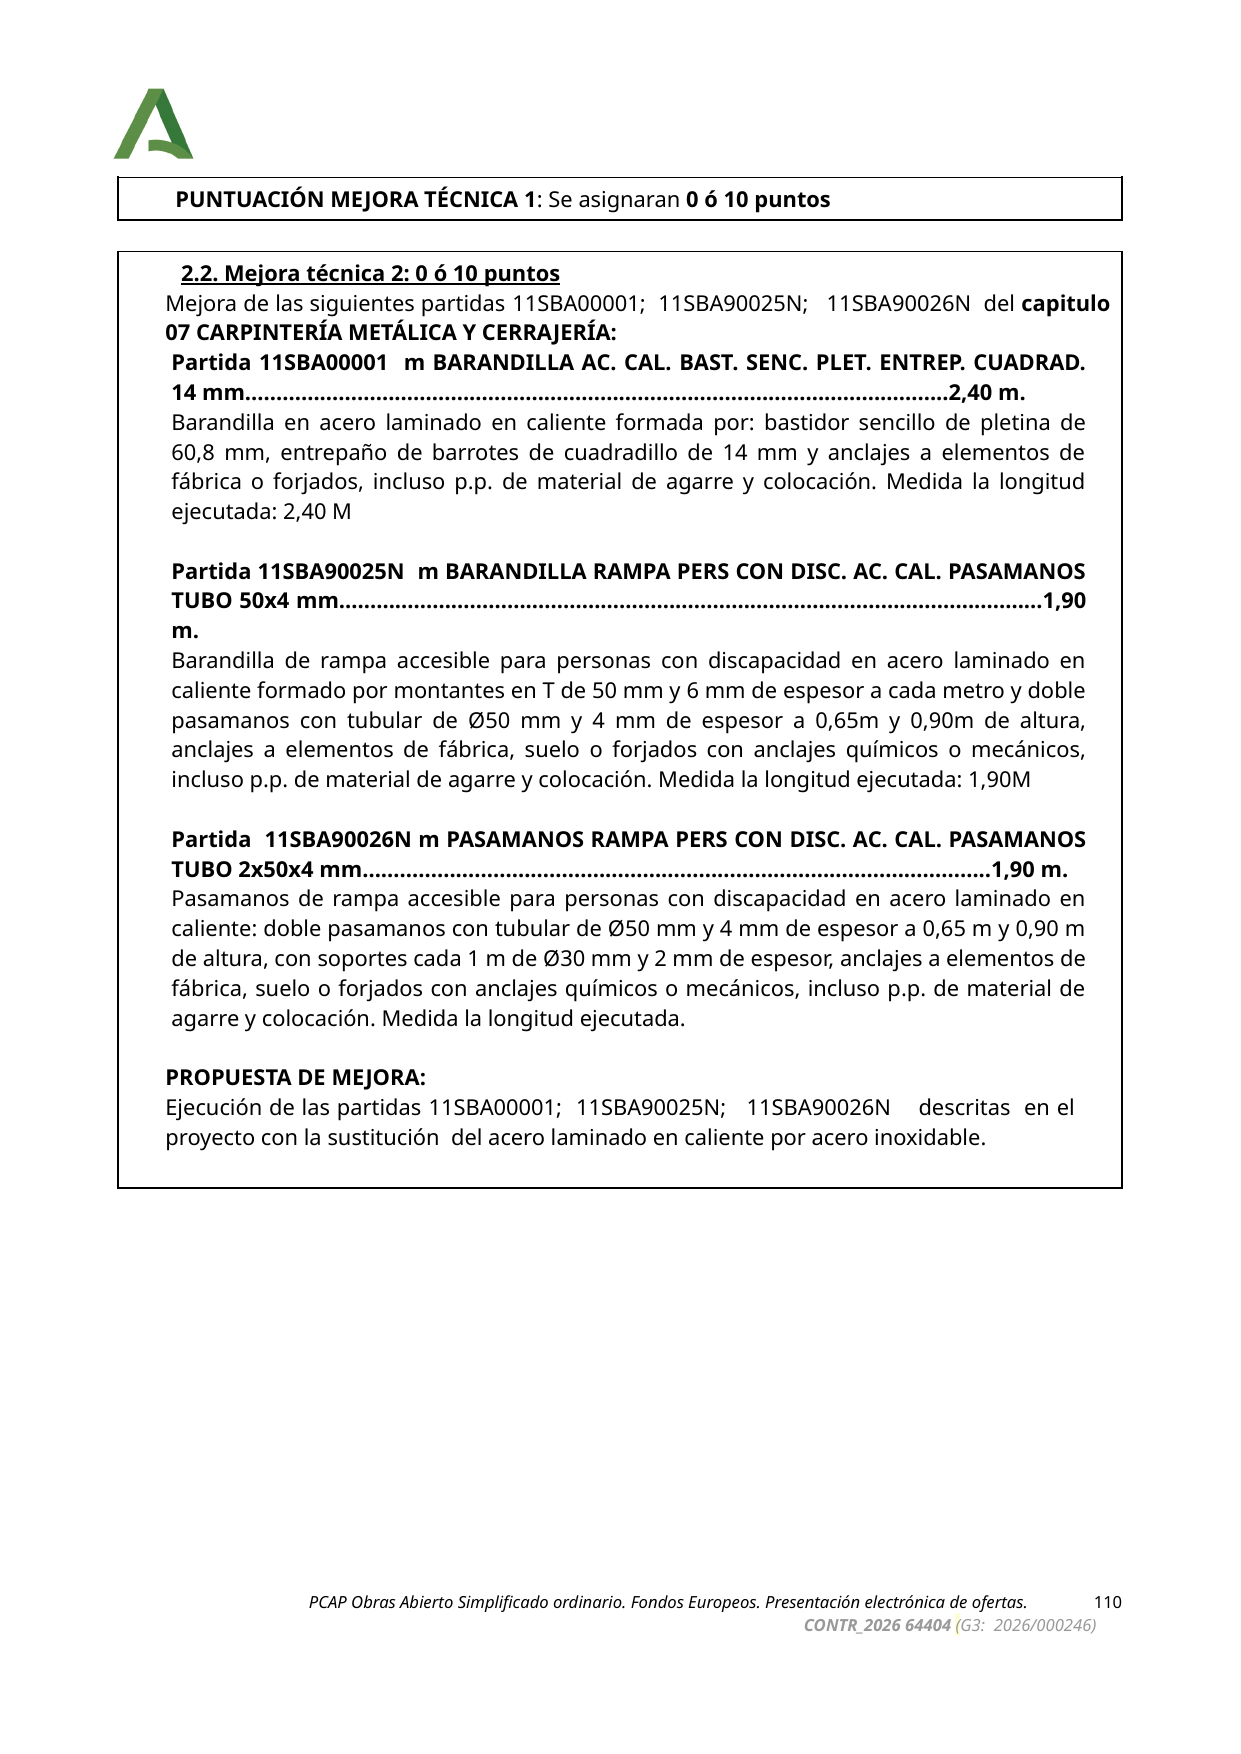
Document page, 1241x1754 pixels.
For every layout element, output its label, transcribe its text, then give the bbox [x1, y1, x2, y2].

table_cell PUNTUACIÓN MEJORA TÉCNICA 1: Se asignaran 0 ó 10 puntos [119, 178, 1121, 219]
table_header 2.2. Mejora técnica 2: 0 ó 10 puntos Mejora de las siguientes partidas 11SBA00001; 11SBA90025N; 11SBA90026N del capitulo 07 CARPINTERÍA METÁLICA Y CERRAJERÍA: Partida 11SBA00001 m BARANDILLA AC. CAL. BAST. SENC. PLET. ENTREP. CUADRAD. 14 mm…………………………………………………………………………………………………..2,40 m. Barandilla en acero laminado en caliente formada por: bastidor sencillo de pletina de 60,8 mm, entrepaño de barrotes de cuadradillo de 14 mm y anclajes a elementos de fábrica o forjados, incluso p.p. de material de agarre y colocación. Medida la longitud ejecutada: 2,40 M Partida 11SBA90025N m BARANDILLA RAMPA PERS CON DISC. AC. CAL. PASAMANOS TUBO 50x4 mm……………………………………………………………………………………………..…...1,90 m. Barandilla de rampa accesible para personas con discapacidad en acero laminado en caliente formado por montantes en T de 50 mm y 6 mm de espesor a cada metro y doble pasamanos con tubular de Ø50 mm y 4 mm de espesor a 0,65m y 0,90m de altura, anclajes a elementos de fábrica, suelo o forjados con anclajes químicos o mecánicos, incluso p.p. de material de agarre y colocación. Medida la longitud ejecutada: 1,90M Partida 11SBA90026N m PASAMANOS RAMPA PERS CON DISC. AC. CAL. PASAMANOS TUBO 2x50x4 mm………………………………………………………………………………………..1,90 m. Pasamanos de rampa accesible para personas con discapacidad en acero laminado en caliente: doble pasamanos con tubular de Ø50 mm y 4 mm de espesor a 0,65 m y 0,90 m de altura, con soportes cada 1 m de Ø30 mm y 2 mm de espesor, anclajes a elementos de fábrica, suelo o forjados con anclajes químicos o mecánicos, incluso p.p. de material de agarre y colocación. Medida la longitud ejecutada. PROPUESTA DE MEJORA: Ejecución de las partidas 11SBA00001; 11SBA90025N; 11SBA90026N descritas en el proyecto con la sustitución del acero laminado en caliente por acero inoxidable. [119, 252, 1121, 1187]
picture [109, 84, 198, 163]
